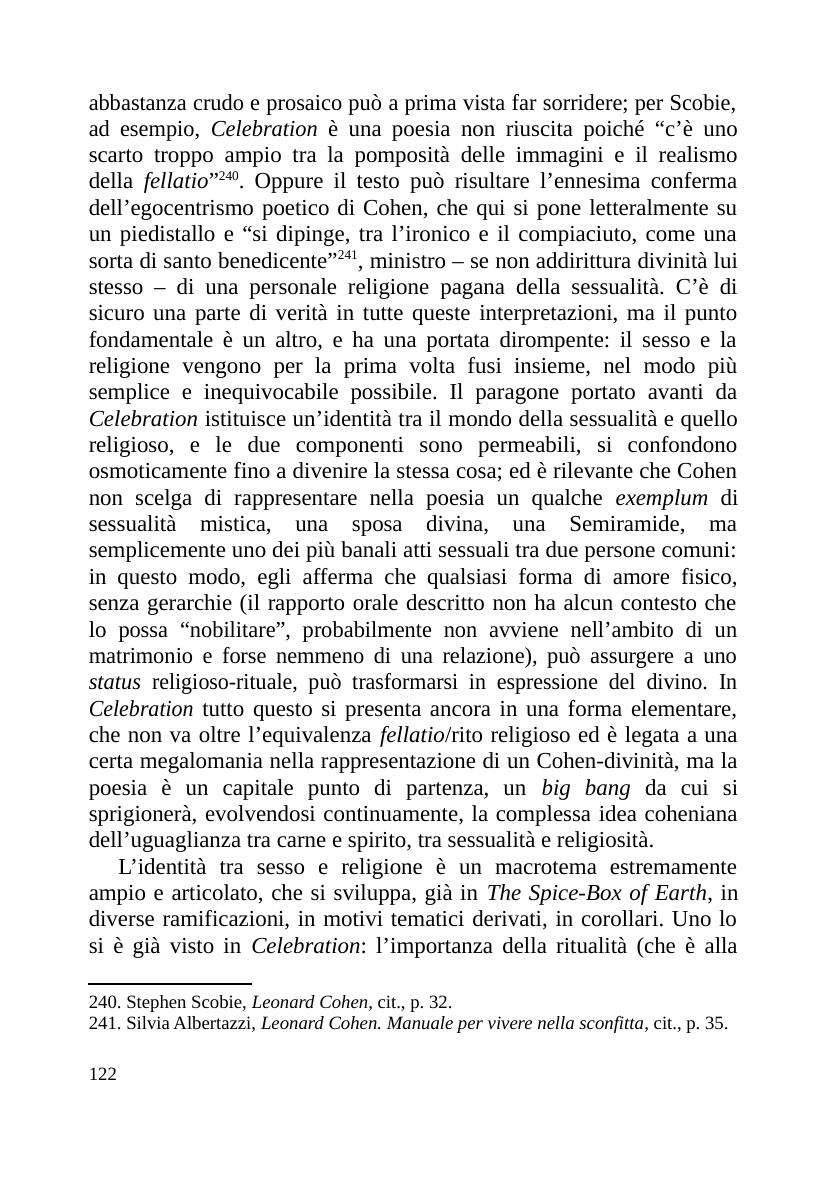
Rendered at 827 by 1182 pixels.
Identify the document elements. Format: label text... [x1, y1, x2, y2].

text Silvia Albertazzi, Leonard Cohen. Manuale per vivere nella sconfitta, cit., p. 35. [88, 1012, 738, 1034]
text abbastanza crudo e prosaico può a prima vista far sorridere; per Scobie, ad esempio, Celebration è una poesia non riuscita poiché “c’è uno scarto troppo ampio tra la pomposità delle immagini e il realismo della fellatio”. Oppure il testo può risultare l’ennesima conferma dell’egocentrismo poetico di Cohen, che qui si pone letteralmente su un piedistallo e “si dipinge, tra l’ironico e il compiaciuto, come una sorta di santo benedicente”, ministro – se non addirittura divinità lui stesso – di una personale religione pagana della sessualità. C’è di sicuro una parte di verità in tutte queste interpretazioni, ma il punto fondamentale è un altro, e ha una portata dirompente: il sesso e la religione vengono per la prima volta fusi insieme, nel modo più semplice e inequivocabile possibile. Il paragone portato avanti da Celebration istituisce un’identità tra il mondo della sessualità e quello religioso, e le due componenti sono permeabili, si confondono osmoticamente fino a divenire la stessa cosa; ed è rilevante che Cohen non scelga di rappresentare nella poesia un qualche exemplum di sessualità mistica, una sposa divina, una Semiramide, ma semplicemente uno dei più banali atti sessuali tra due persone comuni: in questo modo, egli afferma che qualsiasi forma di amore fisico, senza gerarchie (il rapporto orale descritto non ha alcun contesto che lo possa “nobilitare”, probabilmente non avviene nell’ambito di un matrimonio e forse nemmeno di una relazione), può assurgere a uno status religioso-rituale, può trasformarsi in espressione del divino. In Celebration tutto questo si presenta ancora in una forma elementare, che non va oltre l’equivalenza fellatio/rito religioso ed è legata a una certa megalomania nella rappresentazione di un Cohen-divinità, ma la poesia è un capitale punto di partenza, un big bang da cui si sprigionerà, evolvendosi continuamente, la complessa idea coheniana dell’uguaglianza tra carne e spirito, tra sessualità e religiosità. [88, 88, 738, 853]
text L’identità tra sesso e religione è un macrotema estremamente ampio e articolato, che si sviluppa, già in The Spice-Box of Earth, in diverse ramificazioni, in motivi tematici derivati, in corollari. Uno lo si è già visto in Celebration: l’importanza della ritualità (che è alla [88, 853, 738, 958]
text Stephen Scobie, Leonard Cohen, cit., p. 32. [88, 991, 738, 1012]
